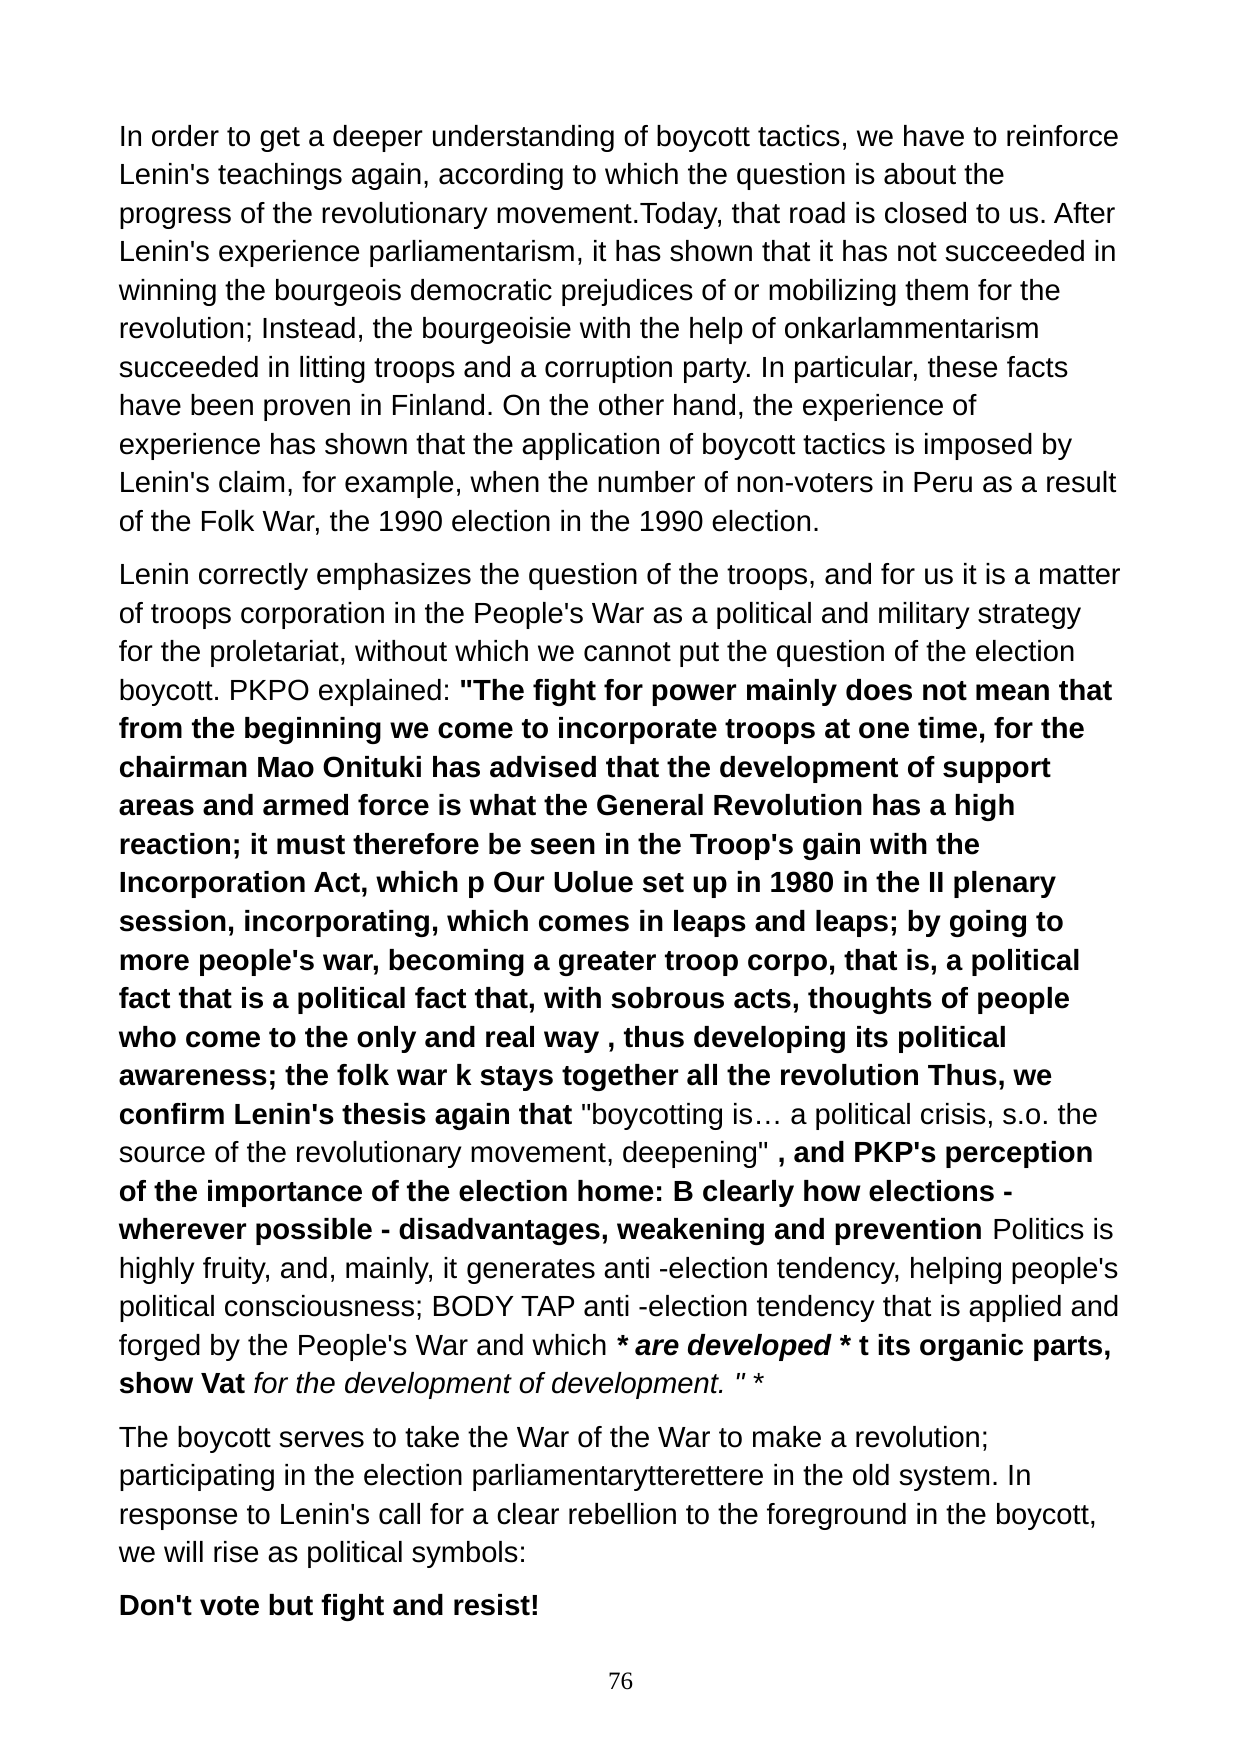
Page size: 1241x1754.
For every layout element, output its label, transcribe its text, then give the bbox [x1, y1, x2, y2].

text Don't vote but fight and resist! [118, 1588, 1122, 1622]
text The boycott serves to take the War of the War to make a revolution; participating in the election parliamentarytterettere in the old system. In response to Lenin's call for a clear rebellion to the foreground in the boycott, we will rise as political symbols: [118, 1419, 1122, 1569]
text In order to get a deeper understanding of boycott tactics, we have to reinforce Lenin's teachings again, according to which the question is about the progress of the revolutionary movement.Today, that road is closed to us. After Lenin's experience parliamentarism, it has shown that it has not succeeded in winning the bourgeois democratic prejudices of or mobilizing them for the revolution; Instead, the bourgeoisie with the help of onkarlammentarism succeeded in litting troops and a corruption party. In particular, these facts have been proven in Finland. On the other hand, the experience of experience has shown that the application of boycott tactics is imposed by Lenin's claim, for example, when the number of non-voters in Peru as a result of the Folk War, the 1990 election in the 1990 election. [118, 118, 1122, 537]
text Lenin correctly emphasizes the question of the troops, and for us it is a matter of troops corporation in the People's War as a political and military strategy for the proletariat, without which we cannot put the question of the election boycott. PKPO explained: "The fight for power mainly does not mean that from the beginning we come to incorporate troops at one time, for the chairman Mao Onituki has advised that the development of support areas and armed force is what the General Revolution has a high reaction; it must therefore be seen in the Troop's gain with the Incorporation Act, which p Our Uolue set up in 1980 in the II plenary session, incorporating, which comes in leaps and leaps; by going to more people's war, becoming a greater troop corpo, that is, a political fact that is a political fact that, with sobrous acts, thoughts of people who come to the only and real way , thus developing its political awareness; the folk war k stays together all the revolution Thus, we confirm Lenin's thesis again that "boycotting is… a political crisis, s.o. the source of the revolutionary movement, deepening" , and PKP's perception of the importance of the election home: B clearly how elections - wherever possible - disadvantages, weakening and prevention Politics is highly fruity, and, mainly, it generates anti -election tendency, helping people's political consciousness; BODY TAP anti -election tendency that is applied and forged by the People's War and which * are developed * t its organic parts, show Vat for the development of development. " * [118, 557, 1122, 1400]
